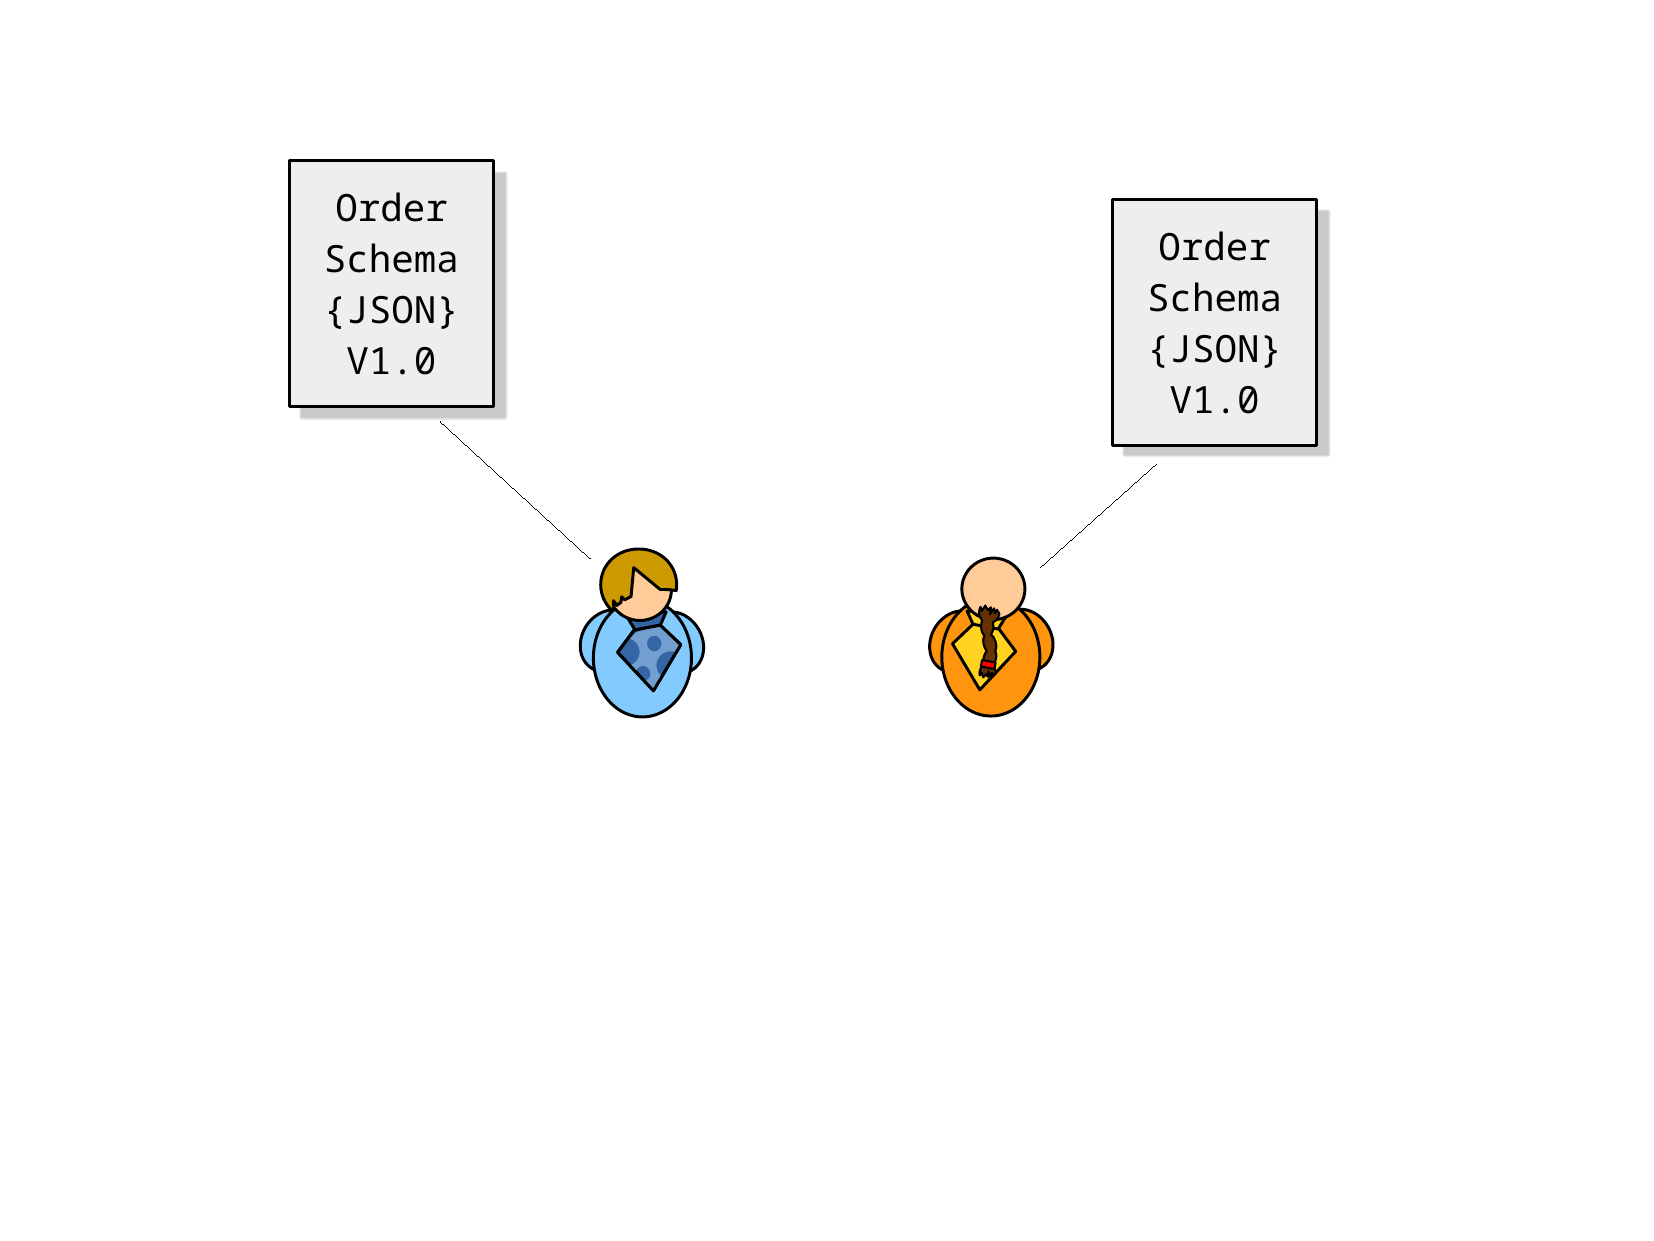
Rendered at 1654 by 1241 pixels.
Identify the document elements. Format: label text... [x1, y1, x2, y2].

text_box [580, 548, 704, 717]
text_box Order Schema {JSON} V1.0 [289, 160, 494, 407]
text_box [929, 558, 1054, 717]
text_box Order Schema {JSON} V1.0 [1112, 199, 1317, 446]
